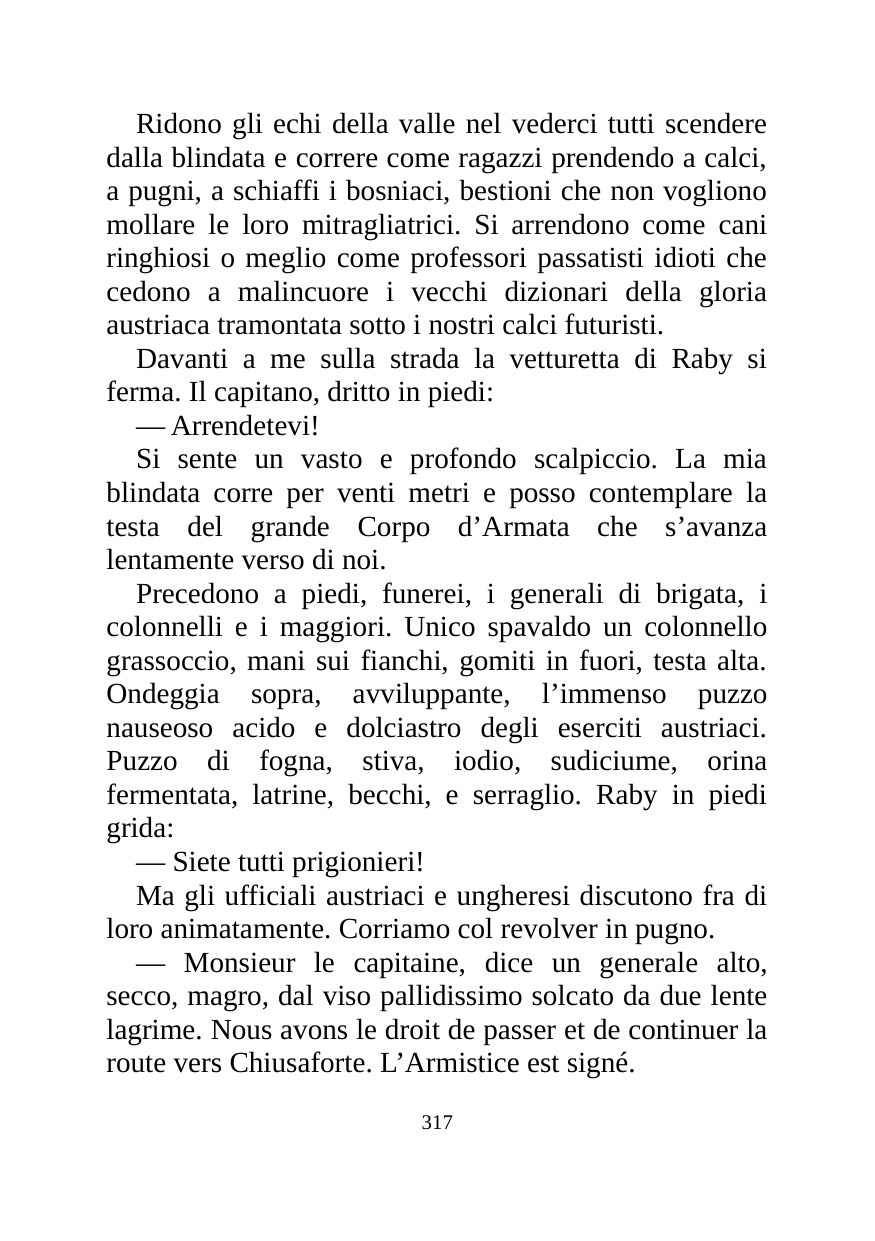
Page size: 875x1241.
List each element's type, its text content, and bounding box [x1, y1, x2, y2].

text — Siete tutti prigionieri! [106, 844, 768, 878]
text — Monsieur le capitaine, dice un generale alto, secco, magro, dal viso pallidissimo solcato da due lente lagrime. Nous avons le droit de passer et de continuer la route vers Chiusaforte. L’Armistice est signé. [106, 945, 768, 1079]
text Ma gli ufficiali austriaci e ungheresi discutono fra di loro animatamente. Corriamo col revolver in pugno. [106, 878, 768, 945]
text Ridono gli echi della valle nel vederci tutti scendere dalla blindata e correre come ragazzi prendendo a calci, a pugni, a schiaffi i bosniaci, bestioni che non vogliono mollare le loro mitragliatrici. Si arrendono come cani ringhiosi o meglio come professori passatisti idioti che cedono a malincuore i vecchi dizionari della gloria austriaca tramontata sotto i nostri calci futuristi. [106, 106, 768, 341]
text Si sente un vasto e profondo scalpiccio. La mia blindata corre per venti metri e posso contemplare la testa del grande Corpo d’Armata che s’avanza lentamente verso di noi. [106, 442, 768, 576]
text — Arrendetevi! [106, 408, 768, 442]
text Davanti a me sulla strada la vetturetta di Raby si ferma. Il capitano, dritto in piedi: [106, 341, 768, 408]
text Precedono a piedi, funerei, i generali di brigata, i colonnelli e i maggiori. Unico spavaldo un colonnello grassoccio, mani sui fianchi, gomiti in fuori, testa alta. Ondeggia sopra, avviluppante, l’immenso puzzo nauseoso acido e dolciastro degli eserciti austriaci. Puzzo di fogna, stiva, iodio, sudiciume, orina fermentata, latrine, becchi, e serraglio. Raby in piedi grida: [106, 576, 768, 844]
